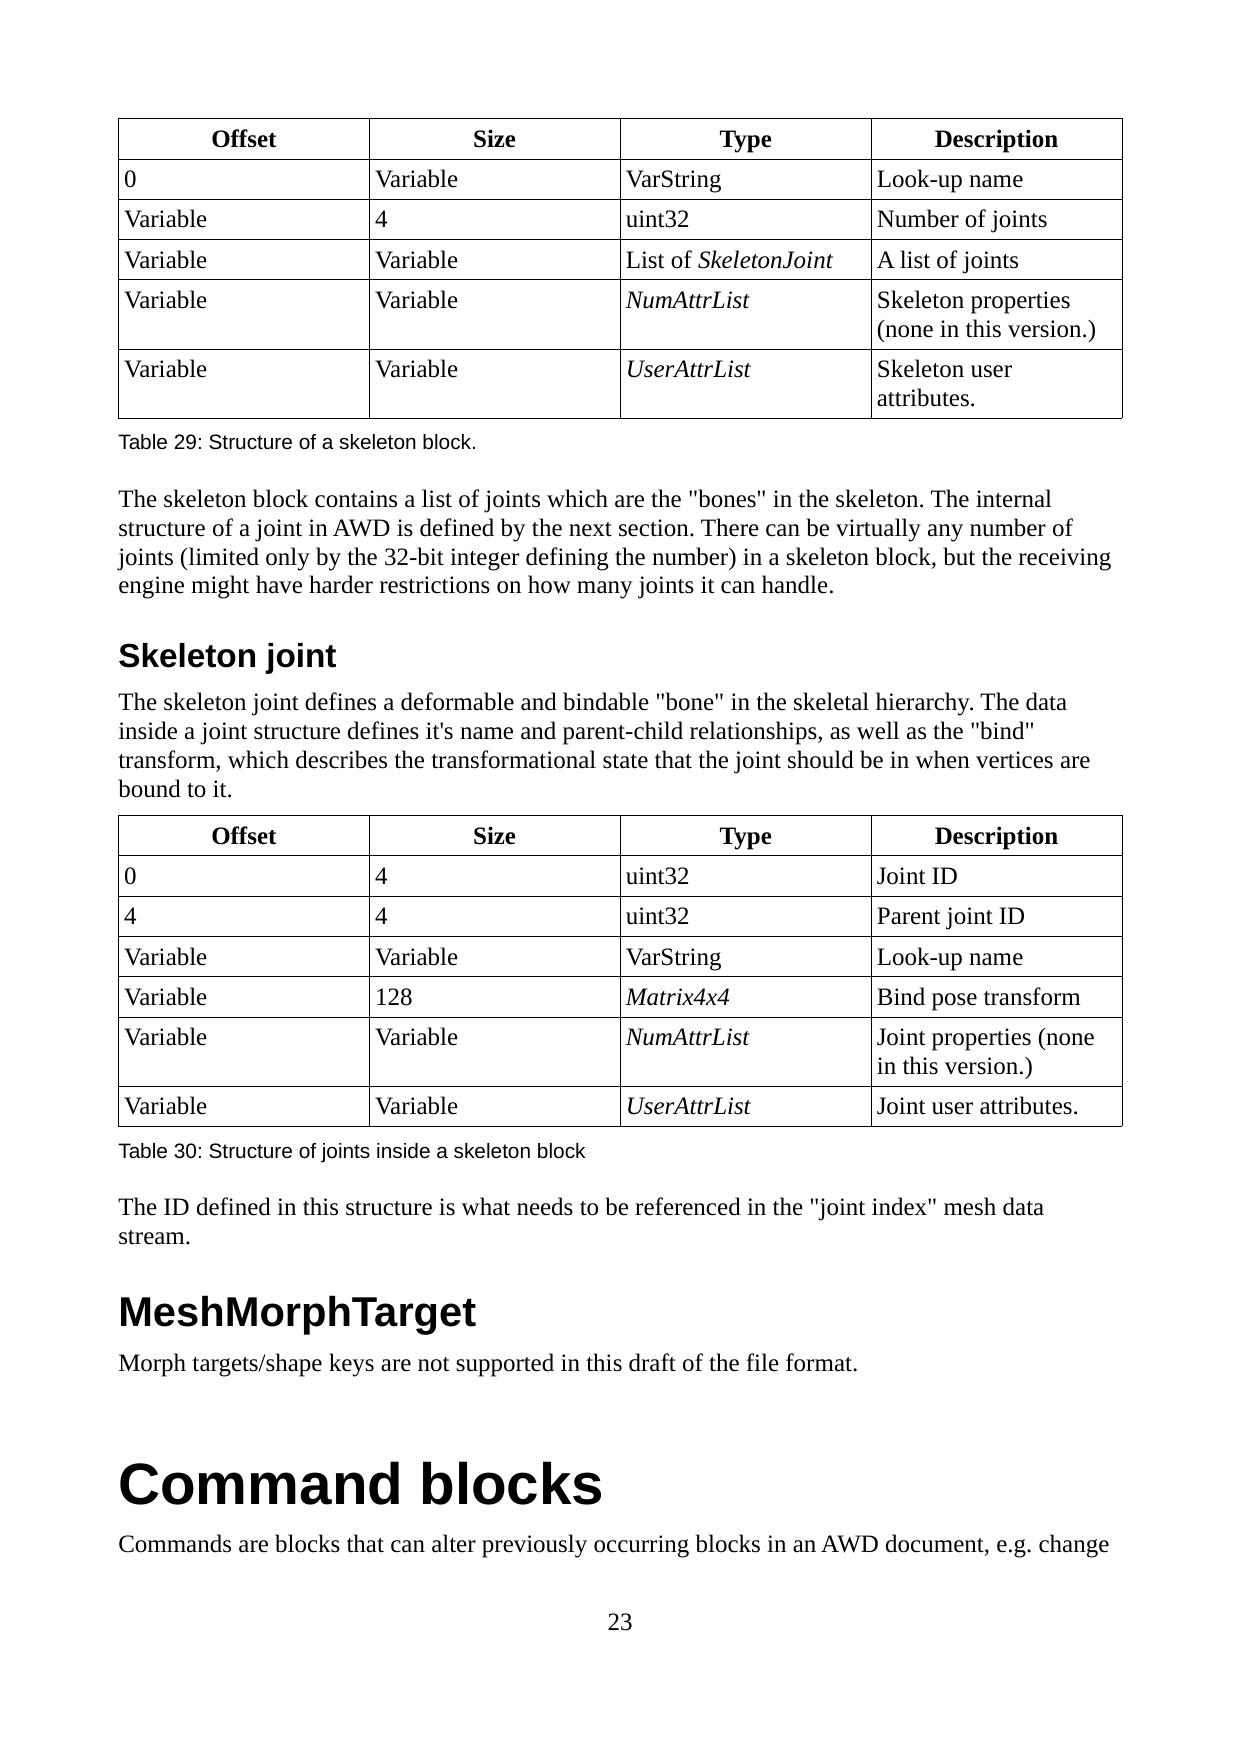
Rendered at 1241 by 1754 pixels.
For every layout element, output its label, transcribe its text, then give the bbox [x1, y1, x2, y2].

table_cell uint32 [621, 856, 871, 896]
text The skeleton joint defines a deformable and bindable "bone" in the skeletal hierarchy. The data inside a joint structure defines it's name and parent-child relationships, as well as the "bind" transform, which describes the transformational state that the joint should be in when vertices are bound to it. [118, 687, 1122, 802]
table_cell NumAttrList [621, 1018, 871, 1086]
table_cell Look-up name [872, 160, 1122, 199]
text Table 29: Structure of a skeleton block. [118, 430, 1122, 454]
table_cell 4 [370, 200, 620, 239]
table_cell Variable [370, 937, 620, 976]
table_cell Variable [119, 280, 369, 348]
table_cell Variable [370, 1087, 620, 1126]
table_header Offset [119, 119, 369, 158]
table_header Size [370, 816, 620, 855]
table_cell Variable [119, 1087, 369, 1126]
table_cell List of SkeletonJoint [621, 240, 871, 279]
table_cell Joint user attributes. [872, 1087, 1122, 1126]
table_cell 128 [370, 977, 620, 1017]
table_cell 4 [370, 856, 620, 896]
text The ID defined in this structure is what needs to be referenced in the "joint index" mesh data stream. [118, 1192, 1122, 1250]
table_header Size [370, 119, 620, 158]
table_cell VarString [621, 160, 871, 199]
subtitle MeshMorphTarget [118, 1287, 1122, 1335]
table_cell 0 [119, 856, 369, 896]
table_cell Variable [370, 280, 620, 348]
table_cell VarString [621, 937, 871, 976]
table_cell Variable [119, 937, 369, 976]
table_cell Skeleton user attributes. [872, 350, 1122, 417]
table_cell 4 [119, 897, 369, 936]
table_cell Variable [370, 240, 620, 279]
table_cell Variable [119, 200, 369, 239]
text Table 30: Structure of joints inside a skeleton block [118, 1138, 1122, 1162]
table_cell Look-up name [872, 937, 1122, 976]
table_cell Joint ID [872, 856, 1122, 896]
table_cell Variable [370, 350, 620, 417]
table_cell Skeleton properties (none in this version.) [872, 280, 1122, 348]
subtitle Command blocks [118, 1449, 1122, 1516]
table_cell Variable [119, 977, 369, 1017]
table_header Offset [119, 816, 369, 855]
table_cell Parent joint ID [872, 897, 1122, 936]
text Commands are blocks that can alter previously occurring blocks in an AWD document, e.g. change [118, 1529, 1122, 1558]
table_header Type [621, 816, 871, 855]
table_header Description [872, 816, 1122, 855]
subtitle Skeleton joint [118, 637, 1122, 675]
table_cell Bind pose transform [872, 977, 1122, 1017]
table_cell A list of joints [872, 240, 1122, 279]
table_cell Variable [370, 1018, 620, 1086]
table_header Type [621, 119, 871, 158]
table_cell UserAttrList [621, 350, 871, 417]
table_cell uint32 [621, 200, 871, 239]
table_cell 0 [119, 160, 369, 199]
table_cell 4 [370, 897, 620, 936]
table_header Description [872, 119, 1122, 158]
table_cell Variable [370, 160, 620, 199]
table_cell Number of joints [872, 200, 1122, 239]
table_cell Variable [119, 240, 369, 279]
table_cell UserAttrList [621, 1087, 871, 1126]
table_cell Joint properties (none in this version.) [872, 1018, 1122, 1086]
text The skeleton block contains a list of joints which are the "bones" in the skeleton. The internal structure of a joint in AWD is defined by the next section. There can be virtually any number of joints (limited only by the 32-bit integer defining the number) in a skeleton block, but the receiving engine might have harder restrictions on how many joints it can handle. [118, 484, 1122, 599]
table_cell NumAttrList [621, 280, 871, 348]
table_cell Variable [119, 1018, 369, 1086]
table_cell Variable [119, 350, 369, 417]
table_cell uint32 [621, 897, 871, 936]
text Morph targets/shape keys are not supported in this draft of the file format. [118, 1348, 1122, 1377]
table_cell Matrix4x4 [621, 977, 871, 1017]
